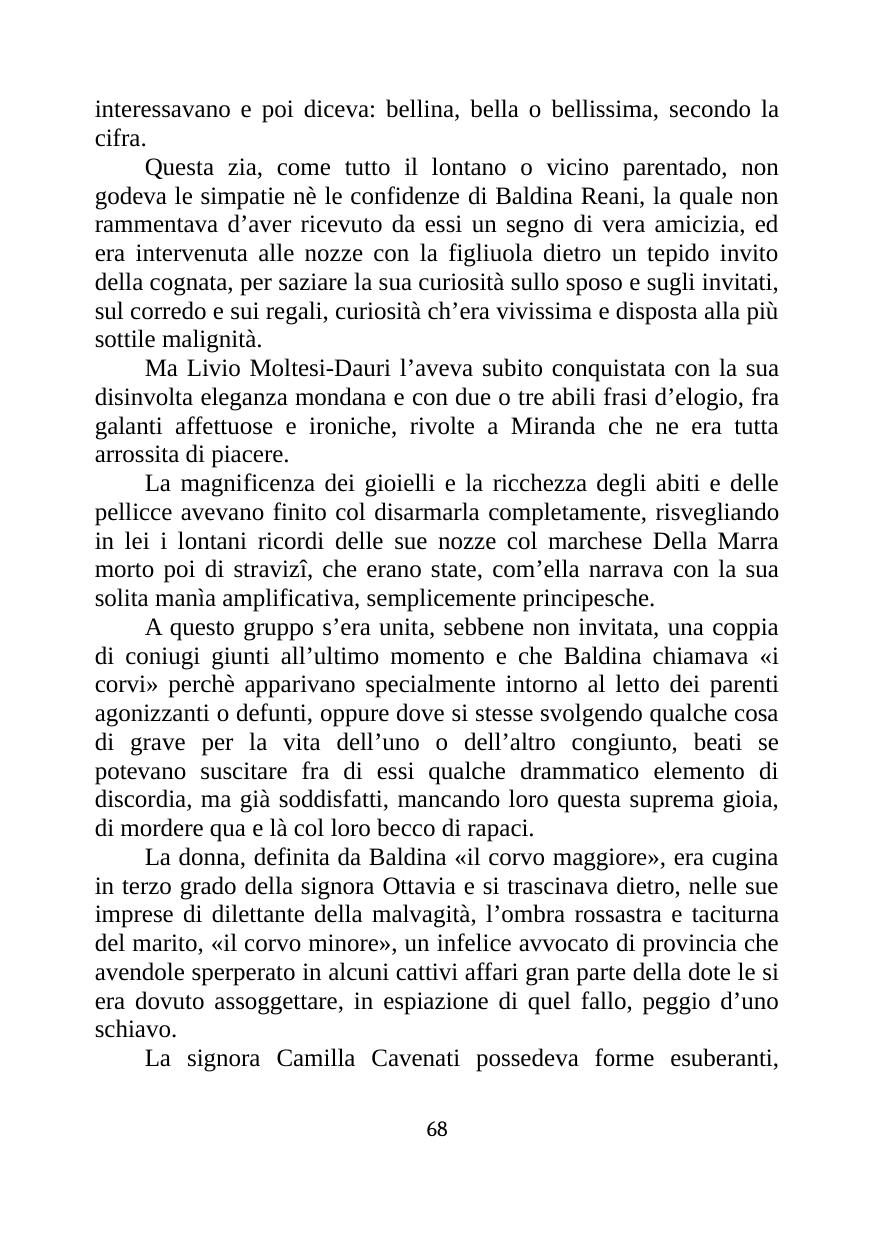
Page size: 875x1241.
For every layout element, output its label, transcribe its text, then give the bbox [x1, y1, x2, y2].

text interessavano e poi diceva: bellina, bella o bellissima, secondo la cifra. [94, 94, 779, 152]
text A questo gruppo s’era unita, sebbene non invitata, una coppia di coniugi giunti all’ultimo momento e che Baldina chiamava «i corvi» perchè apparivano specialmente intorno al letto dei parenti agonizzanti o defunti, oppure dove si stesse svolgendo qualche cosa di grave per la vita dell’uno o dell’altro congiunto, beati se potevano suscitare fra di essi qualche drammatico elemento di discordia, ma già soddisfatti, mancando loro questa suprema gioia, di mordere qua e là col loro becco di rapaci. [94, 612, 779, 842]
text Ma Livio Moltesi-Dauri l’aveva subito conquistata con la sua disinvolta eleganza mondana e con due o tre abili frasi d’elogio, fra galanti affettuose e ironiche, rivolte a Miranda che ne era tutta arrossita di piacere. [94, 353, 779, 468]
text La signora Camilla Cavenati possedeva forme esuberanti, [94, 1043, 779, 1072]
text La donna, definita da Baldina «il corvo maggiore», era cugina in terzo grado della signora Ottavia e si trascinava dietro, nelle sue imprese di dilettante della malvagità, l’ombra rossastra e taciturna del marito, «il corvo minore», un infelice avvocato di provincia che avendole sperperato in alcuni cattivi affari gran parte della dote le si era dovuto assoggettare, in espiazione di quel fallo, peggio d’uno schiavo. [94, 842, 779, 1043]
text La magnificenza dei gioielli e la ricchezza degli abiti e delle pellicce avevano finito col disarmarla completamente, risvegliando in lei i lontani ricordi delle sue nozze col marchese Della Marra morto poi di stravizî, che erano state, com’ella narrava con la sua solita manìa amplificativa, semplicemente principesche. [94, 468, 779, 612]
text Questa zia, come tutto il lontano o vicino parentado, non godeva le simpatie nè le confidenze di Baldina Reani, la quale non rammentava d’aver ricevuto da essi un segno di vera amicizia, ed era intervenuta alle nozze con la figliuola dietro un tepido invito della cognata, per saziare la sua curiosità sullo sposo e sugli invitati, sul corredo e sui regali, curiosità ch’era vivissima e disposta alla più sottile malignità. [94, 152, 779, 353]
